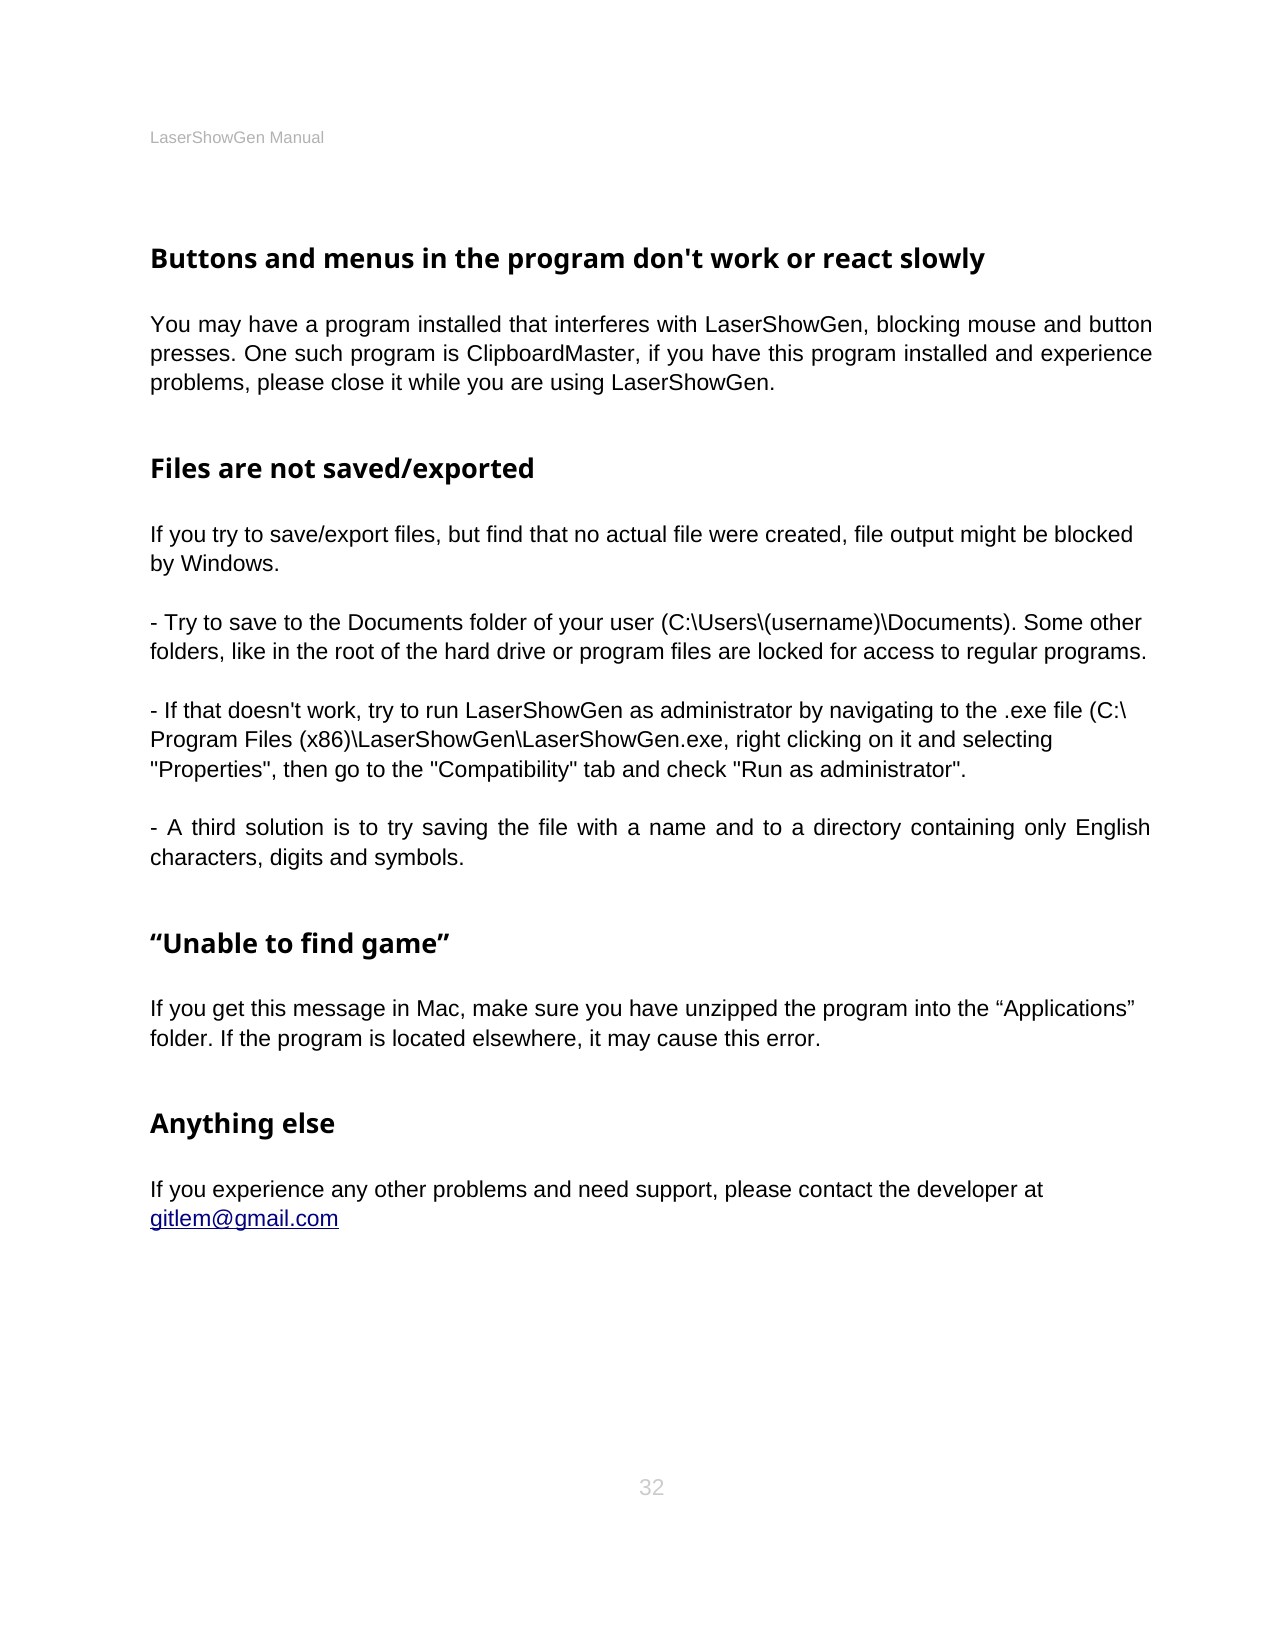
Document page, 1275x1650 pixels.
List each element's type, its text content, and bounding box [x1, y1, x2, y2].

text If you get this message in Mac, make sure you have unzipped the program into the “Applications” folder. If the program is located elsewhere, it may cause this error. [150, 996, 1153, 1051]
text If you try to save/export files, but find that no actual file were created, file output might be blocked by Windows. - Try to save to the Documents folder of your user (C:\Users\(username)\Documents). Some other folders, like in the root of the hard drive or program files are locked for access to regular programs. - If that doesn't work, try to run LaserShowGen as administrator by navigating to the .exe file (C:\Program Files (x86)\LaserShowGen\LaserShowGen.exe, right clicking on it and selecting "Properties", then go to the "Compatibility" tab and check "Run as administrator". [150, 521, 1153, 782]
subtitle Buttons and menus in the program don't work or react slowly [150, 239, 1153, 276]
text You may have a program installed that interferes with LaserShowGen, blocking mouse and button presses. One such program is ClipboardMaster, if you have this program installed and experience problems, please close it while you are using LaserShowGen. [150, 311, 1153, 396]
text - A third solution is to try saving the file with a name and to a directory containing only English characters, digits and symbols. [150, 815, 1153, 870]
text If you experience any other problems and need support, please contact the developer at gitlem@gmail.com [150, 1177, 1153, 1232]
subtitle Anything else [150, 1105, 1153, 1142]
subtitle “Unable to find game” [150, 924, 1153, 961]
subtitle Files are not saved/exported [150, 449, 1153, 486]
